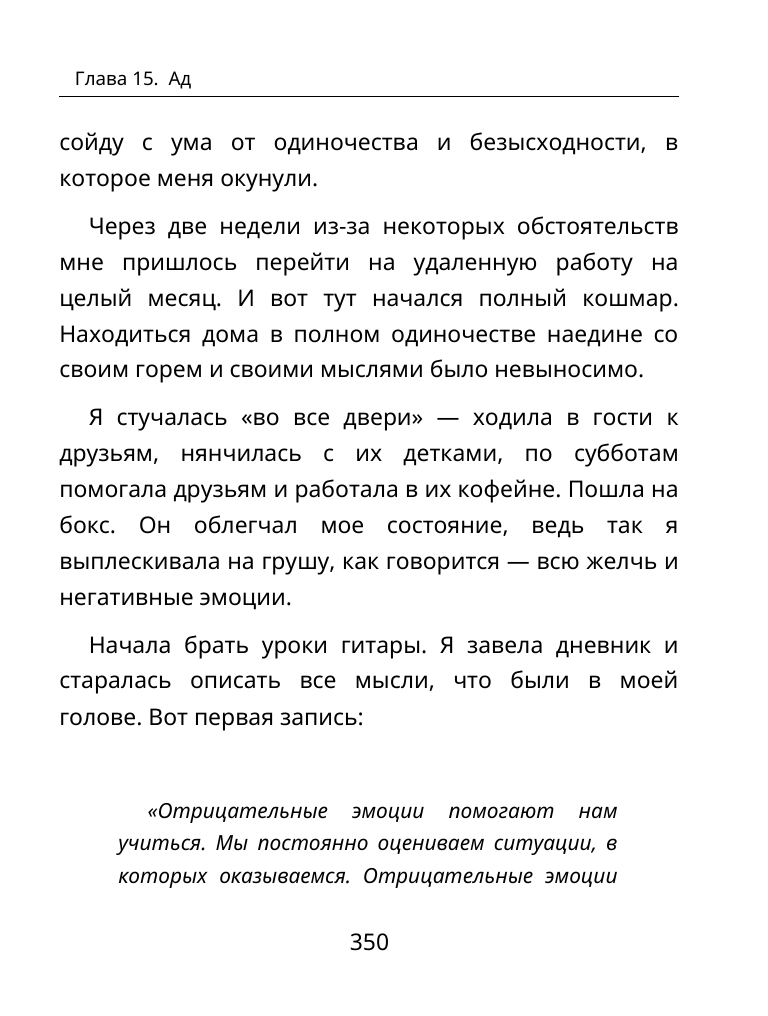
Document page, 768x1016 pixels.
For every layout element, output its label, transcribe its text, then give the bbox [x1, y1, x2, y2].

text сойду с ума от одиночества и безысходности, в которое меня окунули. [59, 126, 679, 193]
text «Отрицательные эмоции помогают нам учиться. Мы постоянно оцениваем ситуации, в которых оказываемся. Отрицательные эмоции [118, 796, 620, 889]
text Начала брать уроки гитары. Я завела дневник и старалась описать все мысли, что были в моей голове. Вот первая запись: [59, 628, 679, 732]
text Я стучалась «во все двери» — ходила в гости к друзьям, нянчилась с их детками, по субботам помогала друзьям и работала в их кофейне. Пошла на бокс. Он облегчал мое состояние, ведь так я выплескивала на грушу, как говорится — всю желчь и негативные эмоции. [59, 401, 679, 612]
text Через две недели из-за некоторых обстоятельств мне пришлось перейти на удаленную работу на целый месяц. И вот тут начался полный кошмар. Находиться дома в полном одиночестве наедине со своим горем и своими мыслями было невыносимо. [59, 210, 679, 385]
